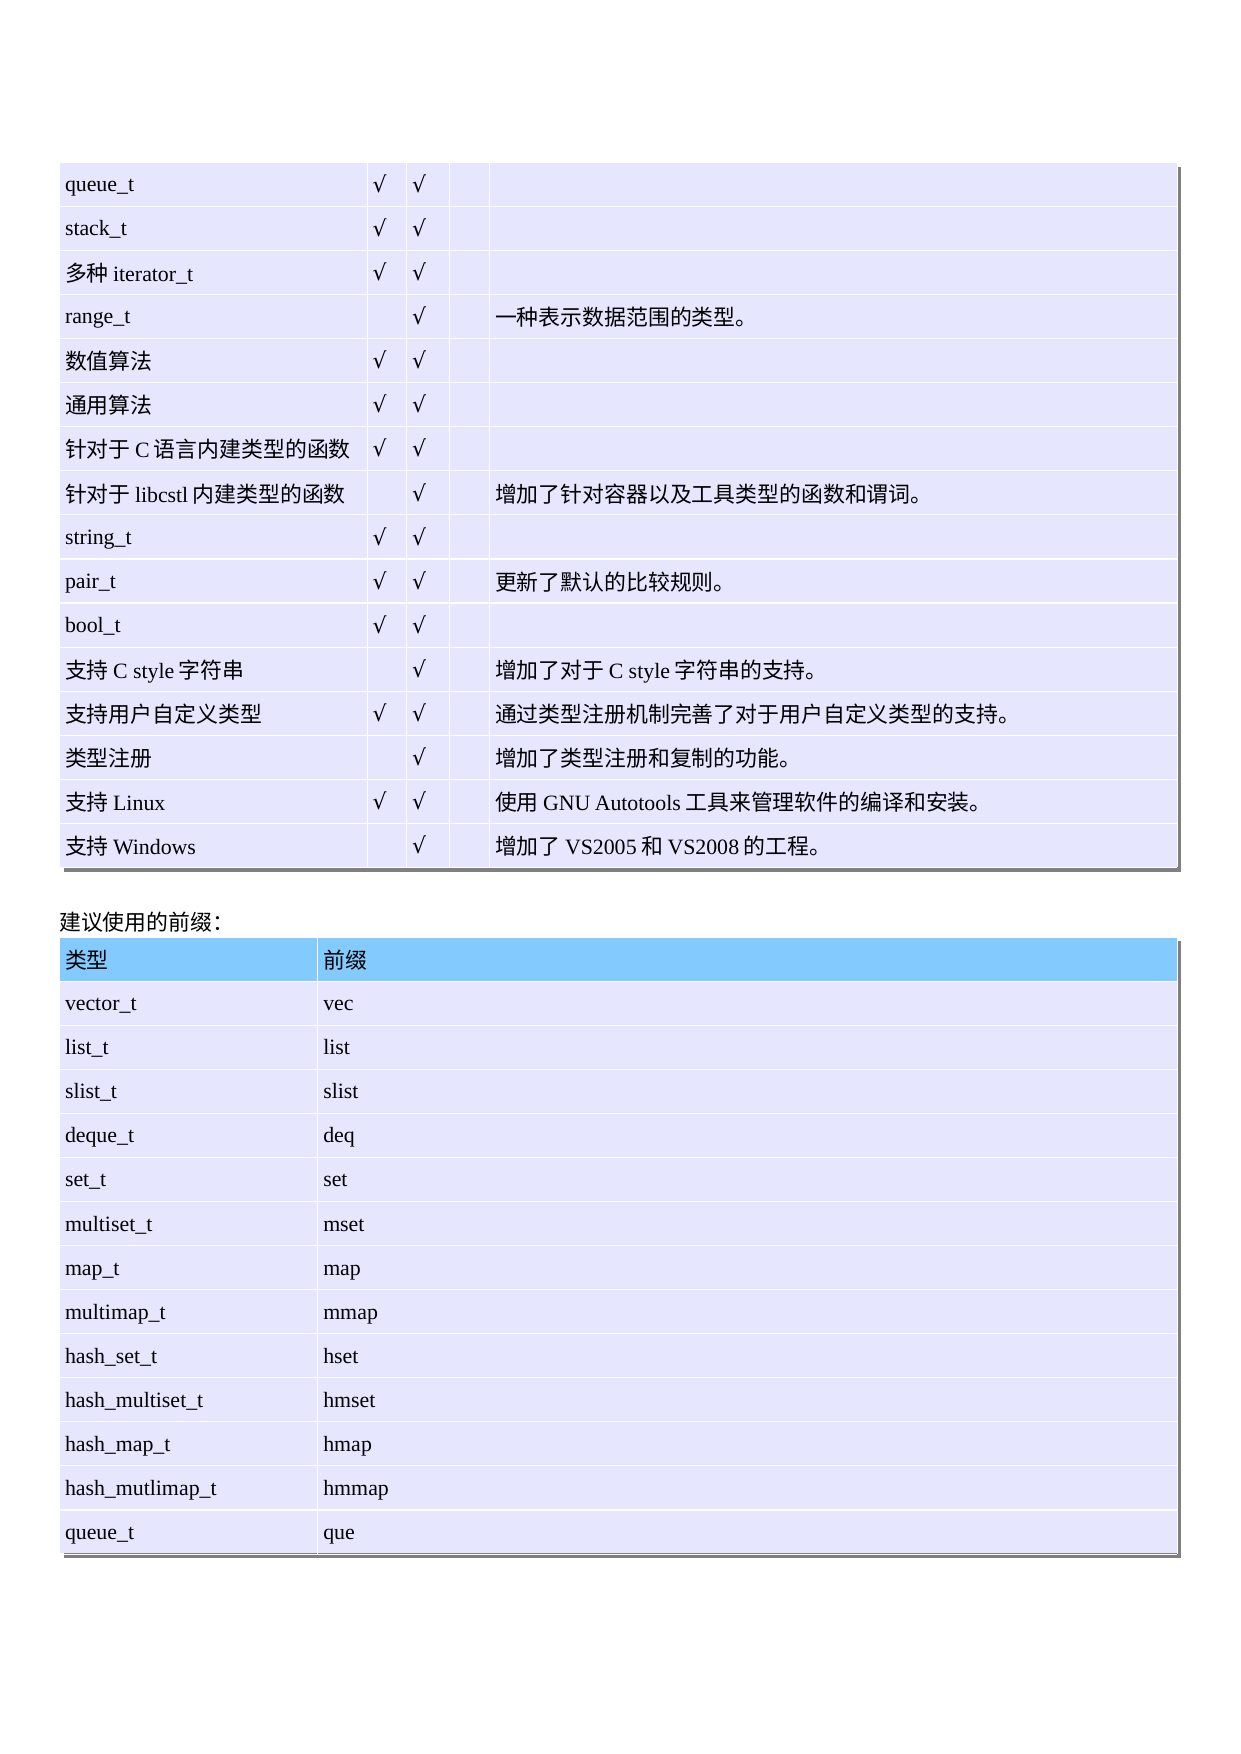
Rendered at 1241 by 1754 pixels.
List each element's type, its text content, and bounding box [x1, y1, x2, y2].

table_cell stack_t [60, 207, 367, 250]
table_cell √ [407, 383, 449, 426]
table_cell queue_t [60, 163, 367, 206]
table_cell [450, 339, 489, 382]
table_cell [450, 471, 489, 514]
table_cell [490, 383, 1177, 426]
table_cell hmmap [318, 1466, 1177, 1509]
table_cell 增加了类型注册和复制的功能。 [490, 736, 1177, 779]
table_cell bool_t [60, 604, 367, 647]
table_cell hmap [318, 1422, 1177, 1465]
table_cell [490, 251, 1177, 294]
table_cell mset [318, 1202, 1177, 1245]
table_cell 类型注册 [60, 736, 367, 779]
table_cell [450, 736, 489, 779]
table_cell set [318, 1158, 1177, 1201]
table_cell √ [407, 427, 449, 470]
table_cell map_t [60, 1246, 317, 1289]
table_cell √ [407, 295, 449, 338]
table_cell 支持用户自定义类型 [60, 692, 367, 735]
table_cell [450, 295, 489, 338]
table_header 前缀 [318, 938, 1177, 981]
table_cell [450, 515, 489, 558]
table_cell √ [368, 604, 406, 647]
table_cell hset [318, 1334, 1177, 1377]
table_cell √ [368, 383, 406, 426]
table_cell √ [407, 339, 449, 382]
table_cell [450, 604, 489, 647]
table_cell [450, 648, 489, 691]
table_cell queue_t [60, 1511, 317, 1553]
table_cell deque_t [60, 1114, 317, 1157]
table_cell √ [407, 604, 449, 647]
table_cell 使用GNU Autotools工具来管理软件的编译和安装。 [490, 780, 1177, 823]
table_cell √ [368, 692, 406, 735]
table_cell √ [407, 560, 449, 602]
table_cell que [318, 1511, 1177, 1553]
table_cell √ [407, 780, 449, 823]
table_cell 增加了针对容器以及工具类型的函数和谓词。 [490, 471, 1177, 514]
table_cell [450, 780, 489, 823]
table_cell [490, 427, 1177, 470]
table_cell [368, 824, 406, 867]
table_cell [450, 251, 489, 294]
table_cell √ [368, 339, 406, 382]
table_cell √ [407, 824, 449, 867]
table_cell hash_mutlimap_t [60, 1466, 317, 1509]
table_cell √ [407, 163, 449, 206]
table_cell string_t [60, 515, 367, 558]
table_cell [450, 692, 489, 735]
table_cell √ [407, 736, 449, 779]
table_cell √ [368, 780, 406, 823]
table_cell [450, 383, 489, 426]
table_cell 更新了默认的比较规则。 [490, 560, 1177, 602]
table_cell hmset [318, 1378, 1177, 1421]
table_cell [450, 560, 489, 602]
table_header 类型 [60, 938, 317, 981]
table_cell [368, 295, 406, 338]
table_cell 支持Windows [60, 824, 367, 867]
table_cell slist [318, 1070, 1177, 1113]
table_cell [368, 648, 406, 691]
table_cell 针对于C语言内建类型的函数 [60, 427, 367, 470]
table_cell deq [318, 1114, 1177, 1157]
table_cell [490, 339, 1177, 382]
table_cell mmap [318, 1290, 1177, 1333]
table_cell [490, 604, 1177, 647]
table_cell hash_map_t [60, 1422, 317, 1465]
table_cell list [318, 1026, 1177, 1069]
table_cell 针对于libcstl内建类型的函数 [60, 471, 367, 514]
text 建议使用的前缀： [59, 904, 1181, 937]
table_cell [490, 515, 1177, 558]
table_cell √ [368, 251, 406, 294]
table_cell √ [368, 163, 406, 206]
table_cell 通过类型注册机制完善了对于用户自定义类型的支持。 [490, 692, 1177, 735]
table_cell √ [407, 515, 449, 558]
table_cell vector_t [60, 982, 317, 1025]
table_cell √ [407, 692, 449, 735]
table_cell 通用算法 [60, 383, 367, 426]
table_cell 支持Linux [60, 780, 367, 823]
table_cell 多种iterator_t [60, 251, 367, 294]
table_cell √ [368, 560, 406, 602]
table_cell √ [407, 207, 449, 250]
table_cell range_t [60, 295, 367, 338]
table_cell slist_t [60, 1070, 317, 1113]
table_cell multimap_t [60, 1290, 317, 1333]
table_cell [450, 163, 489, 206]
table_cell 数值算法 [60, 339, 367, 382]
table_cell set_t [60, 1158, 317, 1201]
table_cell [368, 471, 406, 514]
table_cell [450, 427, 489, 470]
table_cell √ [368, 515, 406, 558]
table_cell vec [318, 982, 1177, 1025]
table_cell √ [368, 427, 406, 470]
table_cell hash_multiset_t [60, 1378, 317, 1421]
table_cell 支持C style字符串 [60, 648, 367, 691]
table_cell √ [368, 207, 406, 250]
table_cell map [318, 1246, 1177, 1289]
table_cell √ [407, 648, 449, 691]
table_cell hash_set_t [60, 1334, 317, 1377]
table_cell 增加了VS2005和VS2008的工程。 [490, 824, 1177, 867]
table_cell √ [407, 251, 449, 294]
table_cell pair_t [60, 560, 367, 602]
table_cell [450, 824, 489, 867]
table_cell list_t [60, 1026, 317, 1069]
table_cell [368, 736, 406, 779]
table_cell [490, 207, 1177, 250]
table_cell [450, 207, 489, 250]
table_cell multiset_t [60, 1202, 317, 1245]
table_cell 增加了对于C style字符串的支持。 [490, 648, 1177, 691]
table_cell 一种表示数据范围的类型。 [490, 295, 1177, 338]
table_cell √ [407, 471, 449, 514]
table_cell [490, 163, 1177, 206]
